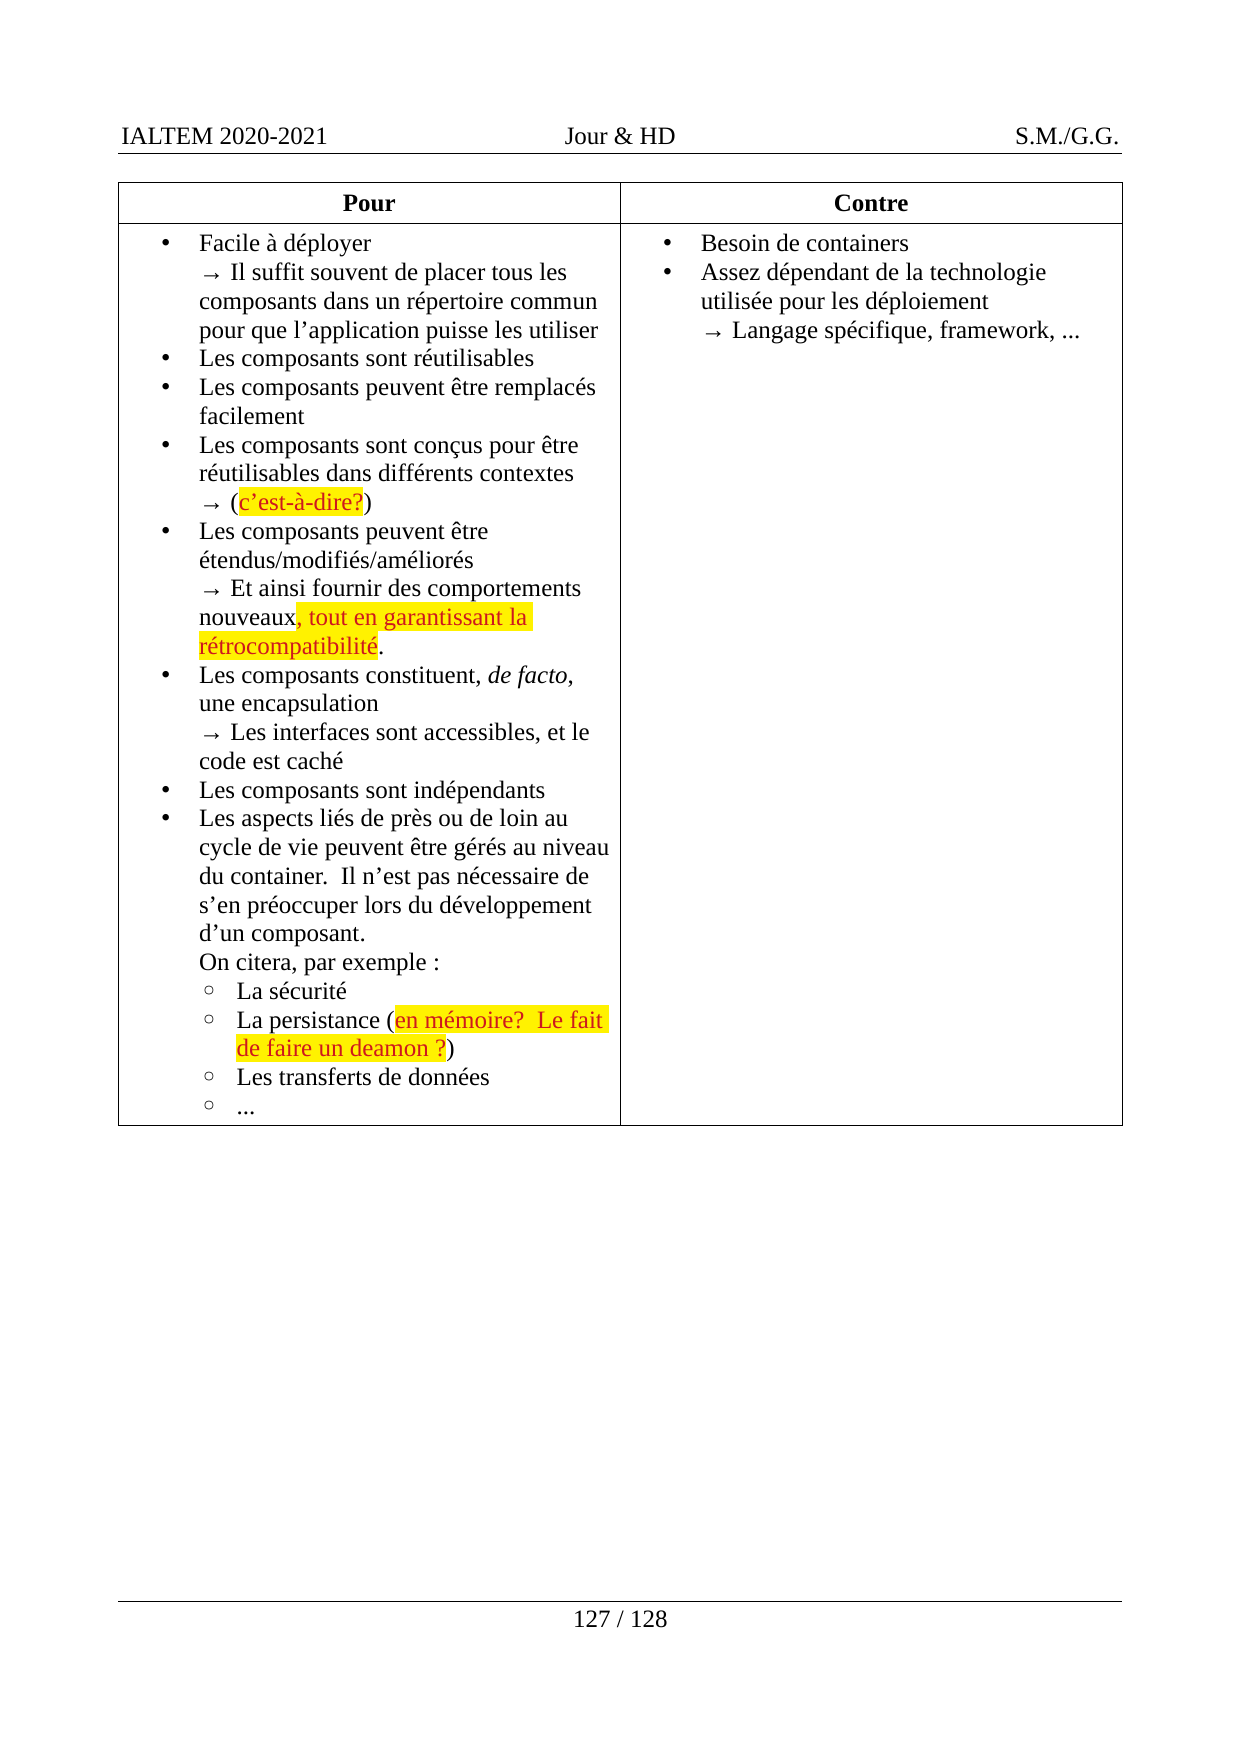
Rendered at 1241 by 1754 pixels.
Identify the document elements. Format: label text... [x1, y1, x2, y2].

table_cell Facile à déployer → Il suffit souvent de placer tous les composants dans un répertoire commun pour que l’application puisse les utiliser Les composants sont réutilisables Les composants peuvent être remplacés facilement Les composants sont conçus pour être réutilisables dans différents contextes → (c’est-à-dire?) Les composants peuvent être étendus/modifiés/améliorés → Et ainsi fournir des comportements nouveaux, tout en garantissant la rétrocompatibilité. Les composants constituent, de facto, une encapsulation → Les interfaces sont accessibles, et le code est caché Les composants sont indépendants Les aspects liés de près ou de loin au cycle de vie peuvent être gérés au niveau du container. Il n’est pas nécessaire de s’en préoccuper lors du développement d’un composant. On citera, par exemple : La sécurité La persistance (en mémoire? Le fait de faire un deamon ?) Les transferts de données ... [119, 224, 620, 1125]
table_cell Besoin de containers Assez dépendant de la technologie utilisée pour les déploiement → Langage spécifique, framework, ... [621, 224, 1122, 1125]
table_header Pour [119, 183, 620, 223]
table_header Contre [621, 183, 1122, 223]
